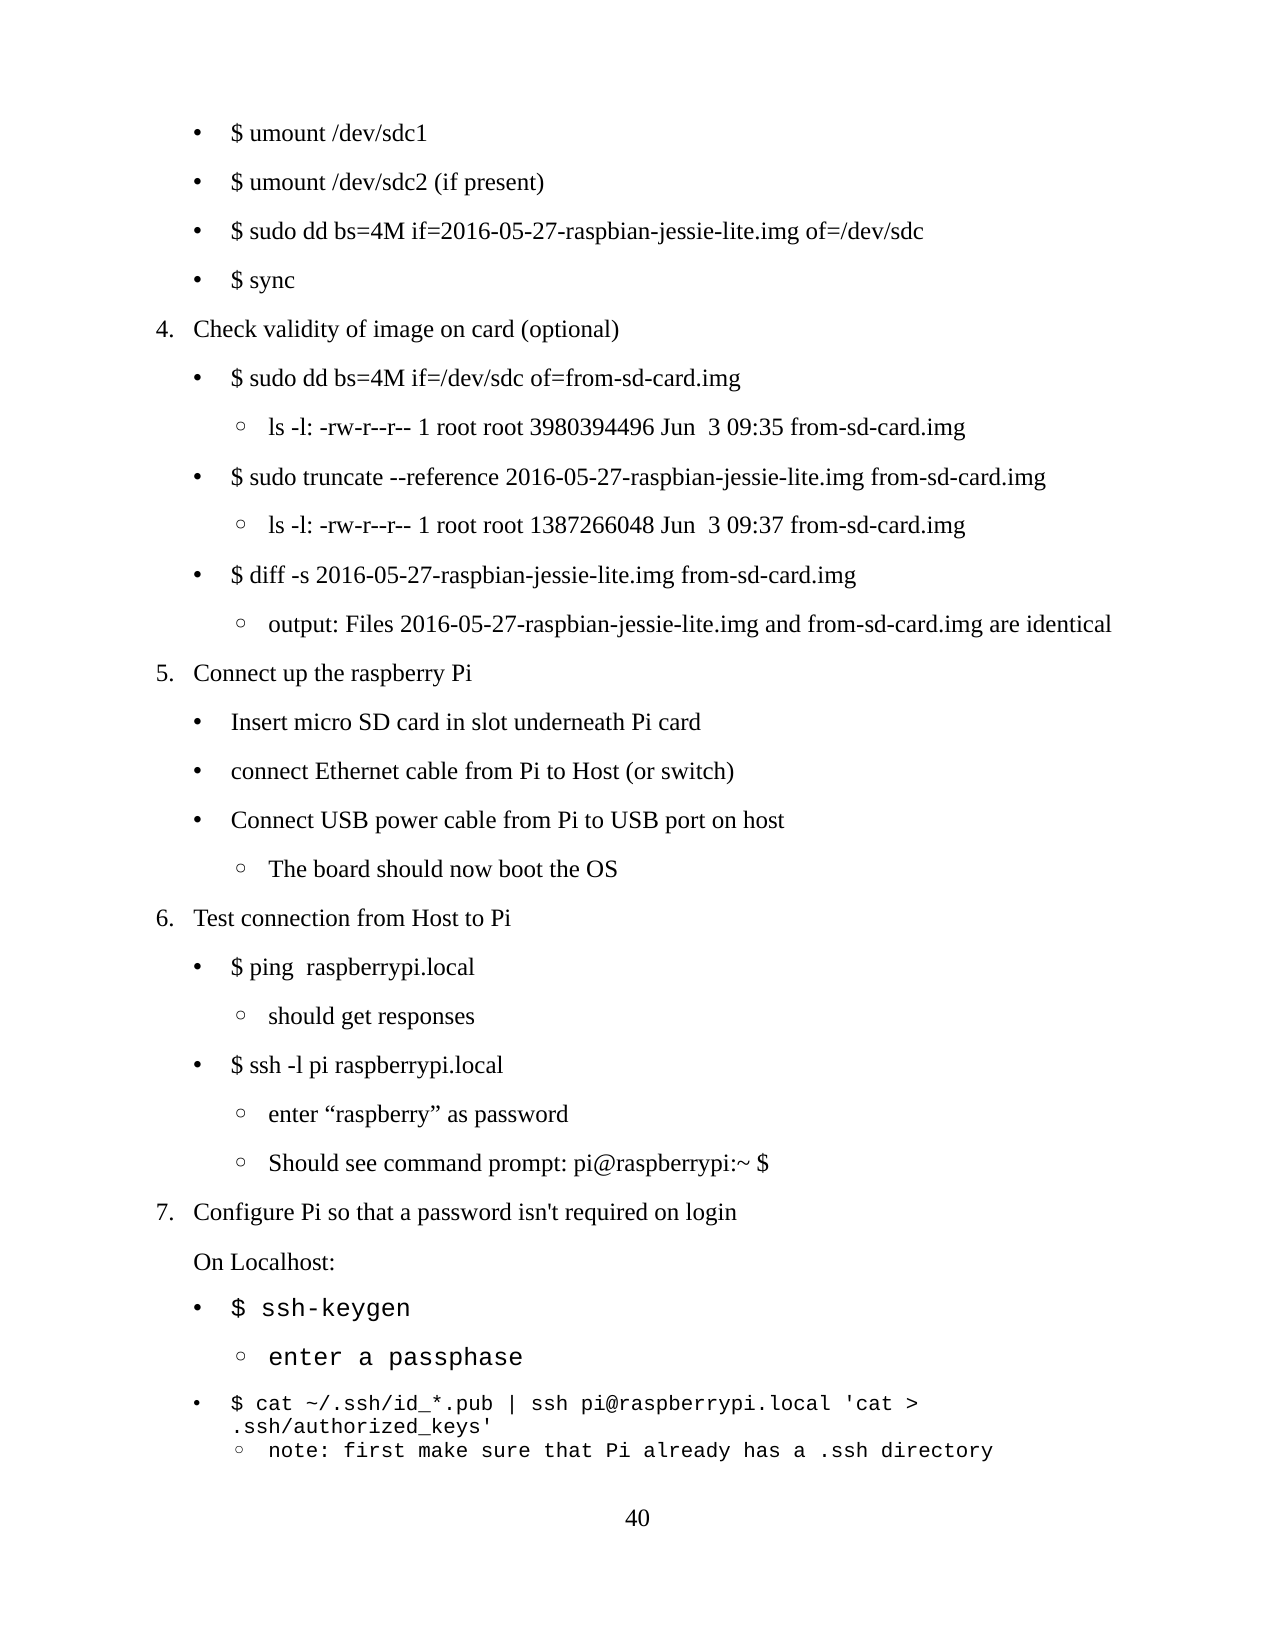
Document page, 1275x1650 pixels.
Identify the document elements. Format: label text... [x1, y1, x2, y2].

list The board should now boot the OS [231, 854, 1157, 883]
list ls -l: -rw-r--r-- 1 root root 3980394496 Jun 3 09:35 from-sd-card.img [231, 412, 1157, 441]
list $ sudo dd bs=4M if=/dev/sdc of=from-sd-card.img [193, 363, 1157, 392]
list $ umount /dev/sdc2 (if present) [193, 167, 1157, 196]
list note: first make sure that Pi already has a .ssh directory [231, 1440, 1157, 1464]
list Check validity of image on card (optional) [156, 314, 1157, 343]
list $ ssh -l pi raspberrypi.local [193, 1050, 1157, 1079]
list On Localhost: [156, 1247, 1157, 1275]
list enter a passphase [231, 1344, 1157, 1372]
list ls -l: -rw-r--r-- 1 root root 1387266048 Jun 3 09:37 from-sd-card.img [231, 511, 1157, 539]
list $ ssh-keygen [193, 1296, 1157, 1324]
list Connect up the raspberry Pi [156, 658, 1157, 687]
list enter “raspberry” as password [231, 1099, 1157, 1128]
list $ umount /dev/sdc1 [193, 118, 1157, 147]
list Connect USB power cable from Pi to USB port on host [193, 805, 1157, 834]
list $ sudo truncate --reference 2016-05-27-raspbian-jessie-lite.img from-sd-card.img [193, 462, 1157, 490]
list output: Files 2016-05-27-raspbian-jessie-lite.img and from-sd-card.img are identical [231, 609, 1157, 637]
list $ sync [193, 265, 1157, 294]
list $ diff -s 2016-05-27-raspbian-jessie-lite.img from-sd-card.img [193, 560, 1157, 588]
list Insert micro SD card in slot underneath Pi card [193, 707, 1157, 736]
list Should see command prompt: pi@raspberrypi:~ $ [231, 1148, 1157, 1177]
list $ ping raspberrypi.local [193, 952, 1157, 981]
list Configure Pi so that a password isn't required on login [156, 1197, 1157, 1226]
list $ sudo dd bs=4M if=2016-05-27-raspbian-jessie-lite.img of=/dev/sdc [193, 216, 1157, 245]
list $ cat ~/.ssh/id_*.pub | ssh pi@raspberrypi.local 'cat > .ssh/authorized_keys' [193, 1393, 1157, 1440]
list should get responses [231, 1001, 1157, 1030]
list connect Ethernet cable from Pi to Host (or switch) [193, 756, 1157, 785]
list Test connection from Host to Pi [156, 903, 1157, 932]
